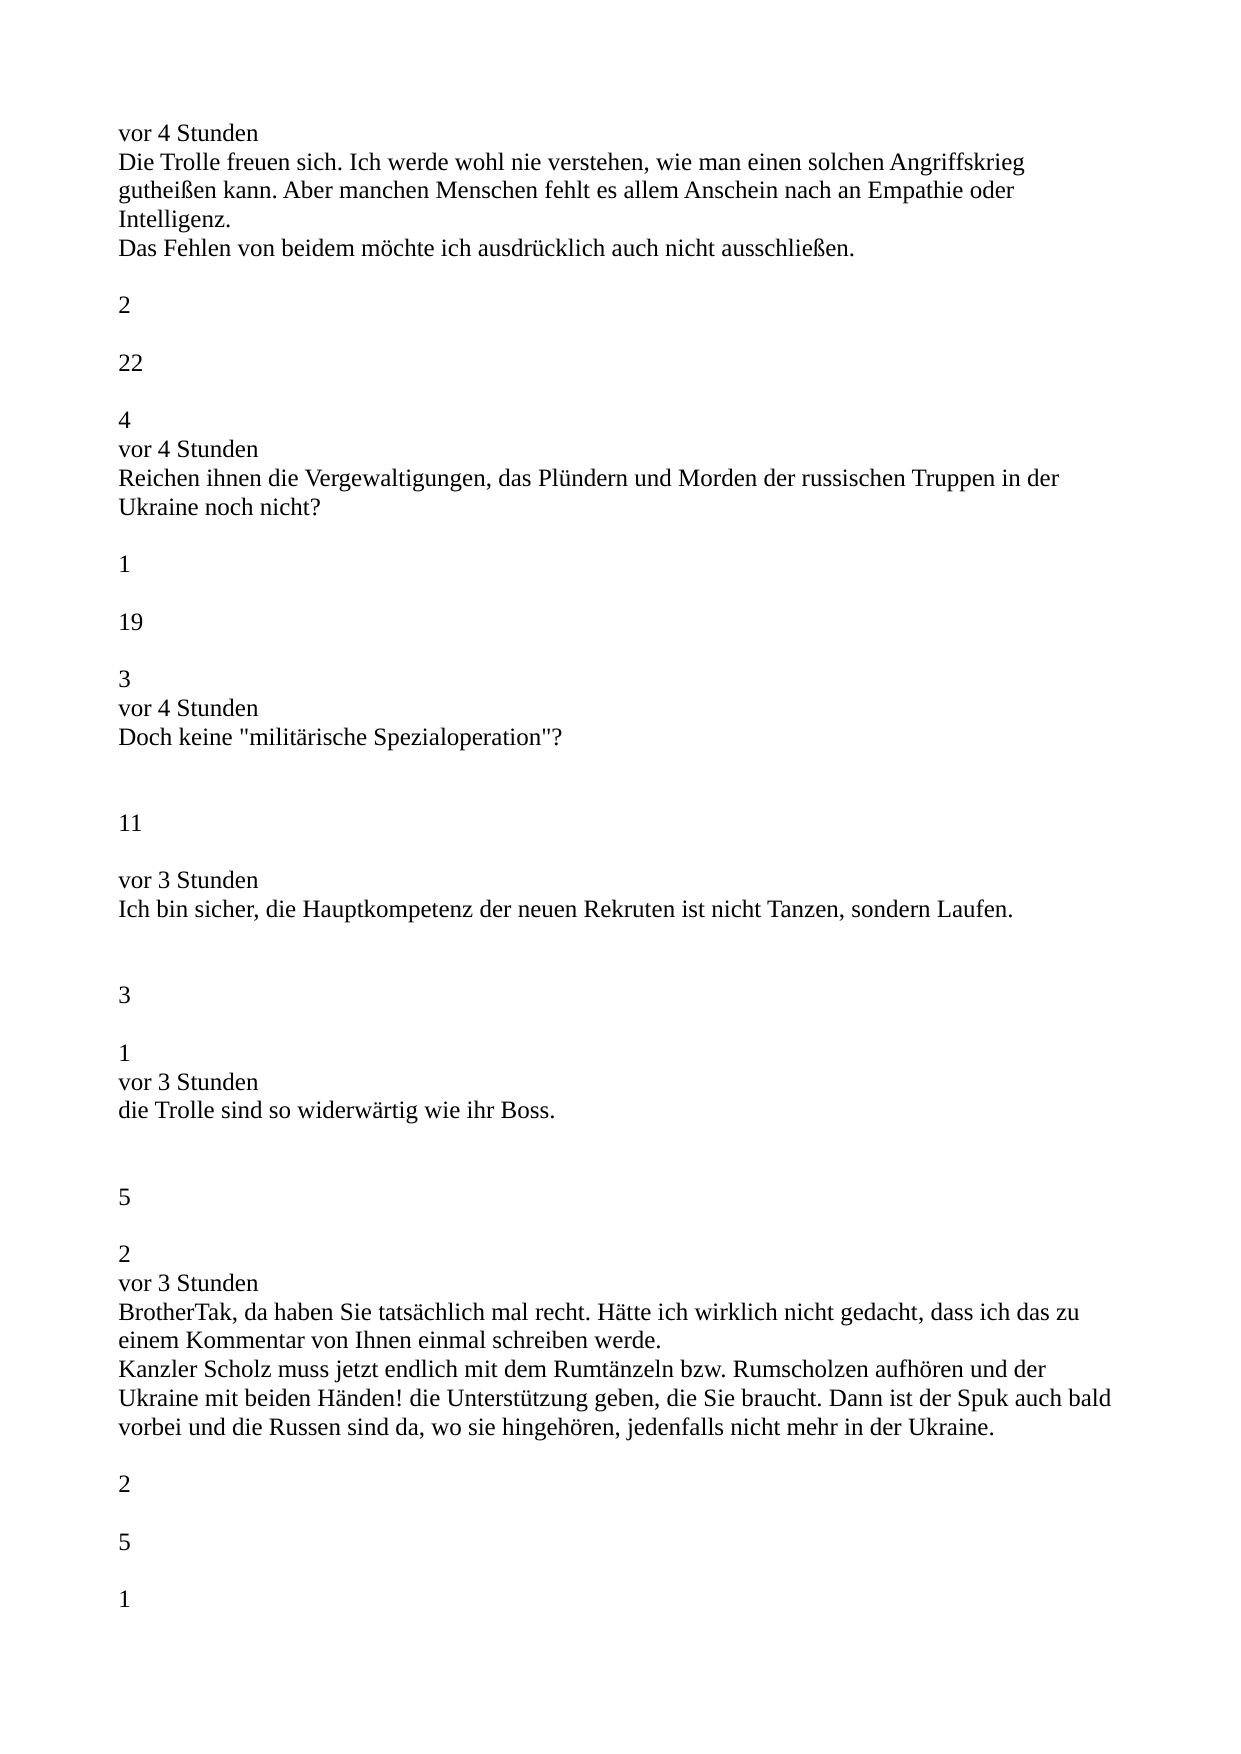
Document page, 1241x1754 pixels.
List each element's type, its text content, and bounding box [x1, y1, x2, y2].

text Das Fehlen von beidem möchte ich ausdrücklich auch nicht ausschließen. [118, 233, 1122, 262]
text 11 [118, 808, 1122, 837]
text 5 [118, 1182, 1122, 1211]
text 3 [118, 664, 1122, 693]
text BrotherTak, da haben Sie tatsächlich mal recht. Hätte ich wirklich nicht gedacht, dass ich das zu einem Kommentar von Ihnen einmal schreiben werde. [118, 1297, 1122, 1354]
text 1 [118, 1038, 1122, 1067]
text 5 [118, 1527, 1122, 1556]
text 3 [118, 981, 1122, 1009]
text 1 [118, 1584, 1122, 1613]
text 4 [118, 406, 1122, 434]
text Ich bin sicher, die Hauptkompetenz der neuen Rekruten ist nicht Tanzen, sondern Laufen. [118, 894, 1122, 923]
text Doch keine "militärische Spezialoperation"? [118, 722, 1122, 751]
text 2 [118, 1239, 1122, 1268]
text Die Trolle freuen sich. Ich werde wohl nie verstehen, wie man einen solchen Angriffskrieg gutheißen kann. Aber manchen Menschen fehlt es allem Anschein nach an Empathie oder Intelligenz. [118, 147, 1122, 233]
text 22 [118, 348, 1122, 377]
text vor 3 Stunden [118, 866, 1122, 894]
text Kanzler Scholz muss jetzt endlich mit dem Rumtänzeln bzw. Rumscholzen aufhören und der Ukraine mit beiden Händen! die Unterstützung geben, die Sie braucht. Dann ist der Spuk auch bald vorbei und die Russen sind da, wo sie hingehören, jedenfalls nicht mehr in der Ukraine. [118, 1354, 1122, 1441]
text vor 4 Stunden [118, 434, 1122, 463]
text 2 [118, 291, 1122, 319]
text vor 3 Stunden [118, 1067, 1122, 1096]
text 19 [118, 607, 1122, 636]
text 1 [118, 549, 1122, 578]
text vor 3 Stunden [118, 1268, 1122, 1297]
text Reichen ihnen die Vergewaltigungen, das Plündern und Morden der russischen Truppen in der Ukraine noch nicht? [118, 463, 1122, 521]
text 2 [118, 1469, 1122, 1498]
text vor 4 Stunden [118, 693, 1122, 722]
text die Trolle sind so widerwärtig wie ihr Boss. [118, 1096, 1122, 1124]
text vor 4 Stunden [118, 118, 1122, 147]
